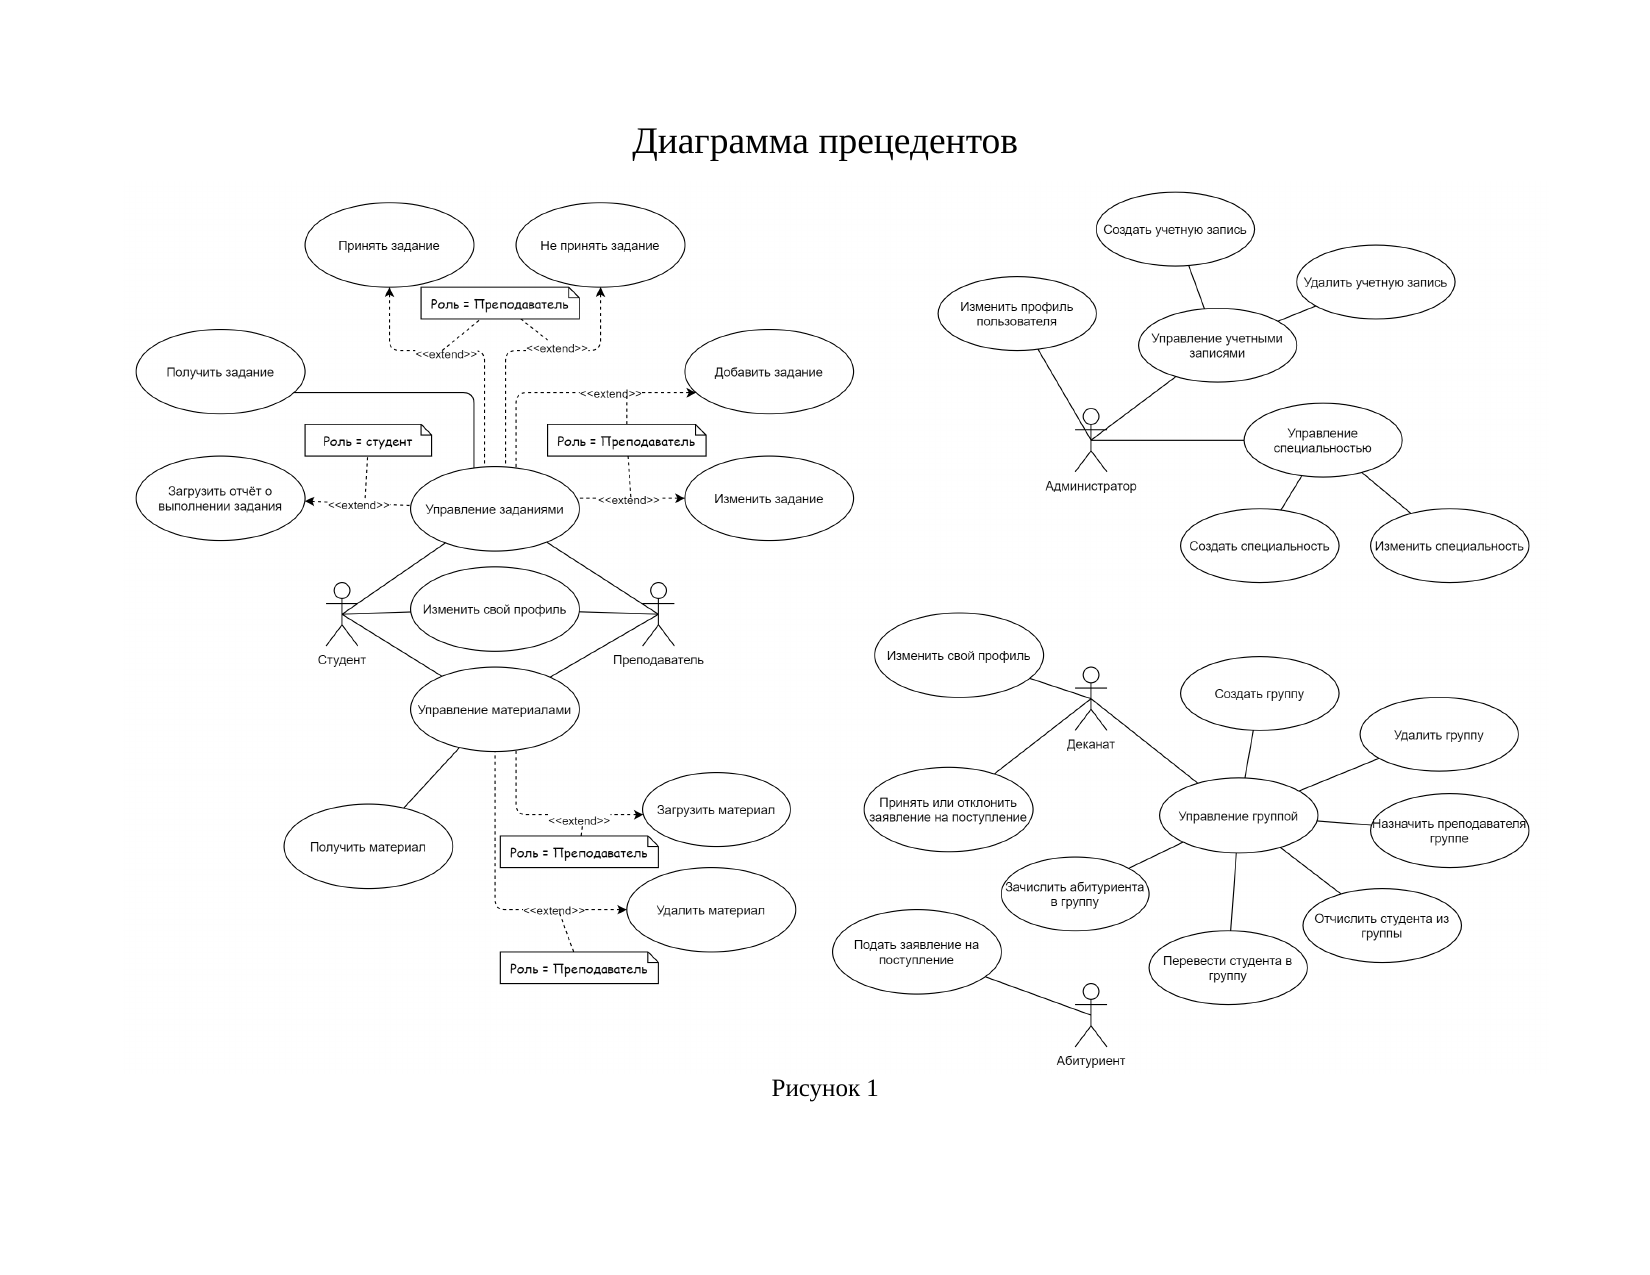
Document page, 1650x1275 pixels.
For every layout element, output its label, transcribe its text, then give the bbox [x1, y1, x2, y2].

text Диаграмма прецедентов [118, 118, 1532, 161]
picture [123, 181, 1549, 1074]
text Рисунок 1 [118, 161, 1532, 1102]
